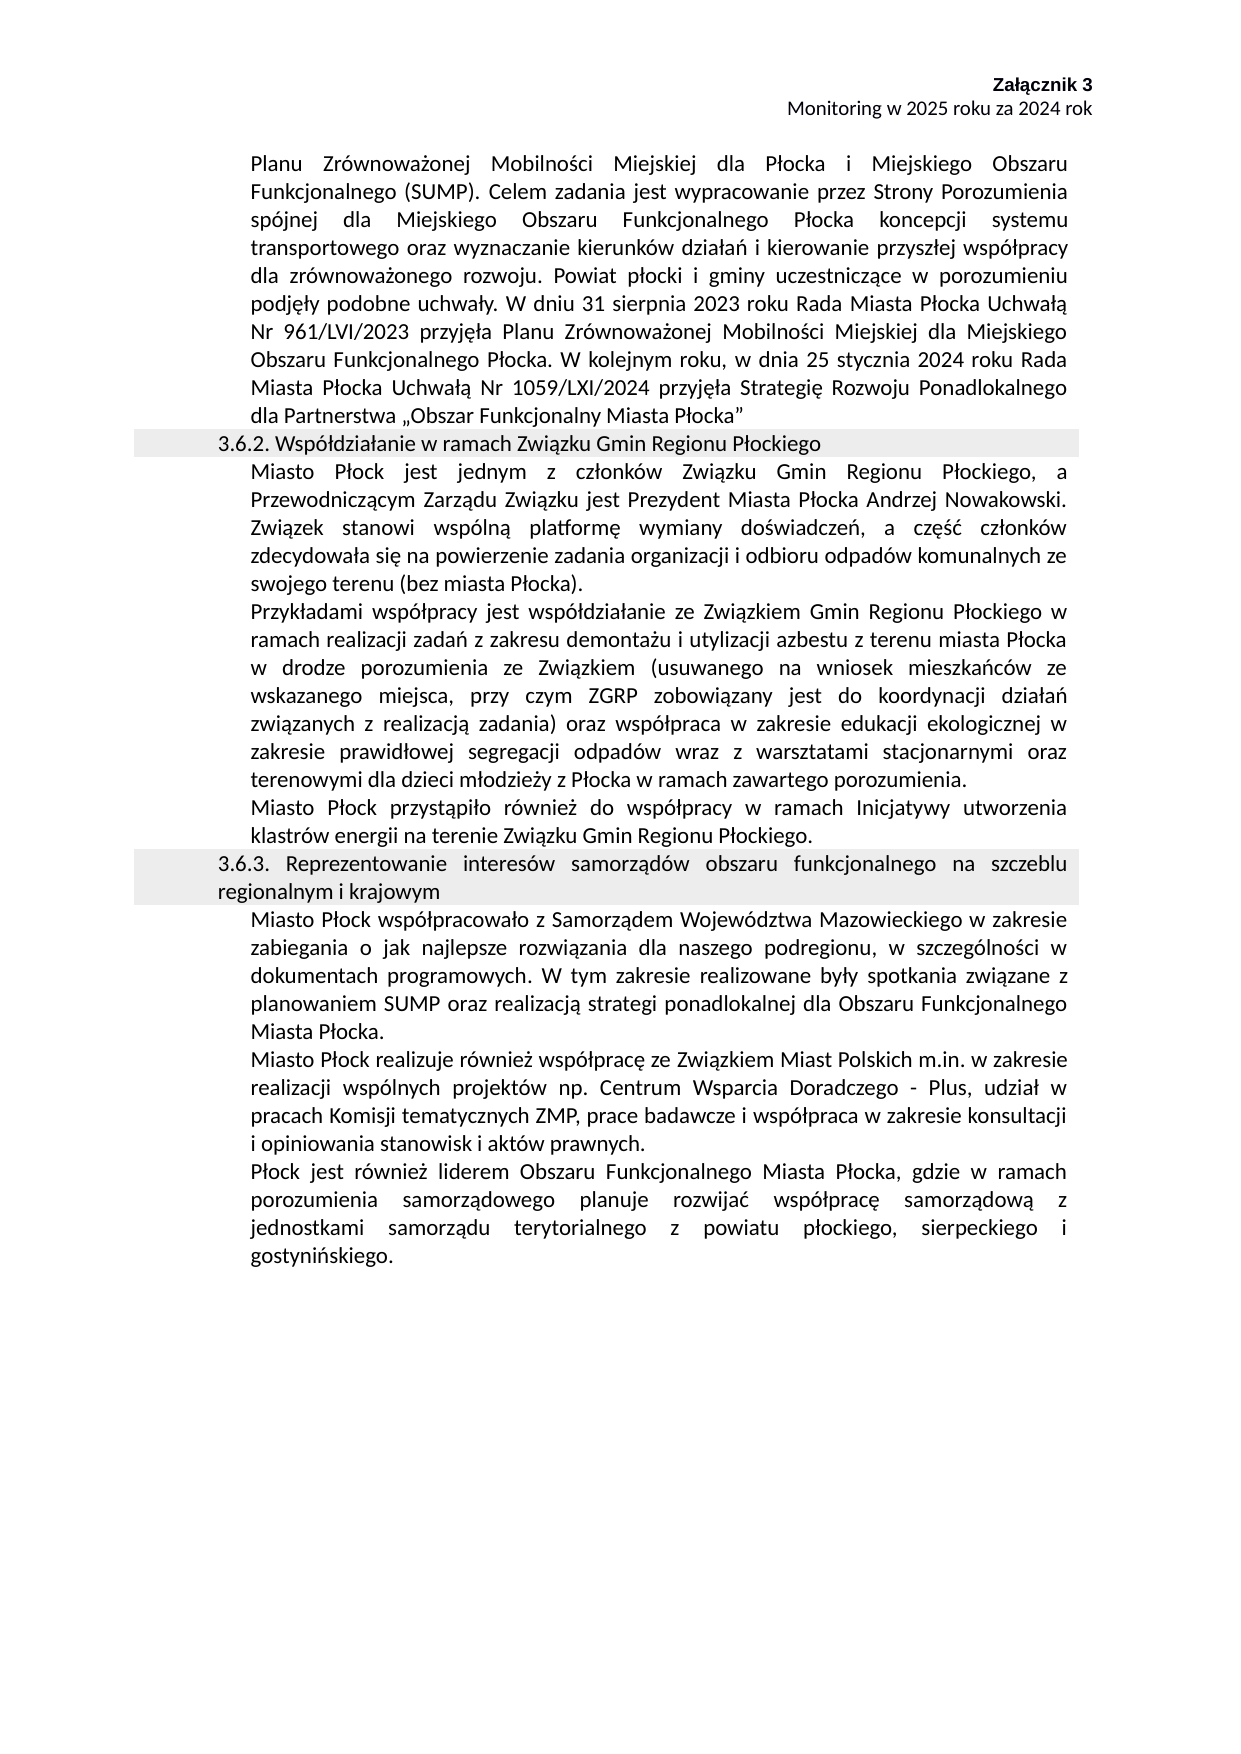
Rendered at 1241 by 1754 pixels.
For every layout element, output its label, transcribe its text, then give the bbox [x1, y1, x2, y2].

table_cell 3.6.3. Reprezentowanie interesów samorządów obszaru funkcjonalnego na szczeblu regionalnym i krajowym [204, 849, 1079, 905]
table_cell [166, 905, 204, 1269]
table_cell [134, 849, 166, 905]
table_cell [134, 457, 166, 849]
table_cell 3.6.2. Współdziałanie w ramach Związku Gmin Regionu Płockiego [204, 429, 1079, 457]
table_cell [204, 905, 237, 1269]
table_cell [166, 429, 204, 457]
table_cell [166, 849, 204, 905]
table_cell [166, 149, 204, 429]
table_cell [134, 905, 166, 1269]
table_cell [166, 457, 204, 849]
table_cell [134, 149, 166, 429]
table_cell [204, 149, 237, 429]
table_cell Miasto Płock jest jednym z członków Związku Gmin Regionu Płockiego, a Przewodniczącym Zarządu Związku jest Prezydent Miasta Płocka Andrzej Nowakowski. Związek stanowi wspólną platformę wymiany doświadczeń, a część członków zdecydowała się na powierzenie zadania organizacji i odbioru odpadów komunalnych ze swojego terenu (bez miasta Płocka). Przykładami współpracy jest współdziałanie ze Związkiem Gmin Regionu Płockiego w ramach realizacji zadań z zakresu demontażu i utylizacji azbestu z terenu miasta Płocka w drodze porozumienia ze Związkiem (usuwanego na wniosek mieszkańców ze wskazanego miejsca, przy czym ZGRP zobowiązany jest do koordynacji działań związanych z realizacją zadania) oraz współpraca w zakresie edukacji ekologicznej w zakresie prawidłowej segregacji odpadów wraz z warsztatami stacjonarnymi oraz terenowymi dla dzieci młodzieży z Płocka w ramach zawartego porozumienia. Miasto Płock przystąpiło również do współpracy w ramach Inicjatywy utworzenia klastrów energii na terenie Związku Gmin Regionu Płockiego. [237, 457, 1079, 849]
table_cell [204, 457, 237, 849]
table_cell Planu Zrównoważonej Mobilności Miejskiej dla Płocka i Miejskiego Obszaru Funkcjonalnego (SUMP). Celem zadania jest wypracowanie przez Strony Porozumienia spójnej dla Miejskiego Obszaru Funkcjonalnego Płocka koncepcji systemu transportowego oraz wyznaczanie kierunków działań i kierowanie przyszłej współpracy dla zrównoważonego rozwoju. Powiat płocki i gminy uczestniczące w porozumieniu podjęły podobne uchwały. W dniu 31 sierpnia 2023 roku Rada Miasta Płocka Uchwałą Nr 961/LVI/2023 przyjęła Planu Zrównoważonej Mobilności Miejskiej dla Miejskiego Obszaru Funkcjonalnego Płocka. W kolejnym roku, w dnia 25 stycznia 2024 roku Rada Miasta Płocka Uchwałą Nr 1059/LXI/2024 przyjęła Strategię Rozwoju Ponadlokalnego dla Partnerstwa „Obszar Funkcjonalny Miasta Płocka” [237, 149, 1079, 429]
table_cell [134, 429, 166, 457]
table_cell Miasto Płock współpracowało z Samorządem Województwa Mazowieckiego w zakresie zabiegania o jak najlepsze rozwiązania dla naszego podregionu, w szczególności w dokumentach programowych. W tym zakresie realizowane były spotkania związane z planowaniem SUMP oraz realizacją strategi ponadlokalnej dla Obszaru Funkcjonalnego Miasta Płocka. Miasto Płock realizuje również współpracę ze Związkiem Miast Polskich m.in. w zakresie realizacji wspólnych projektów np. Centrum Wsparcia Doradczego - Plus, udział w pracach Komisji tematycznych ZMP, prace badawcze i współpraca w zakresie konsultacji i opiniowania stanowisk i aktów prawnych. Płock jest również liderem Obszaru Funkcjonalnego Miasta Płocka, gdzie w ramach porozumienia samorządowego planuje rozwijać współpracę samorządową z jednostkami samorządu terytorialnego z powiatu płockiego, sierpeckiego i gostynińskiego. [237, 905, 1079, 1269]
